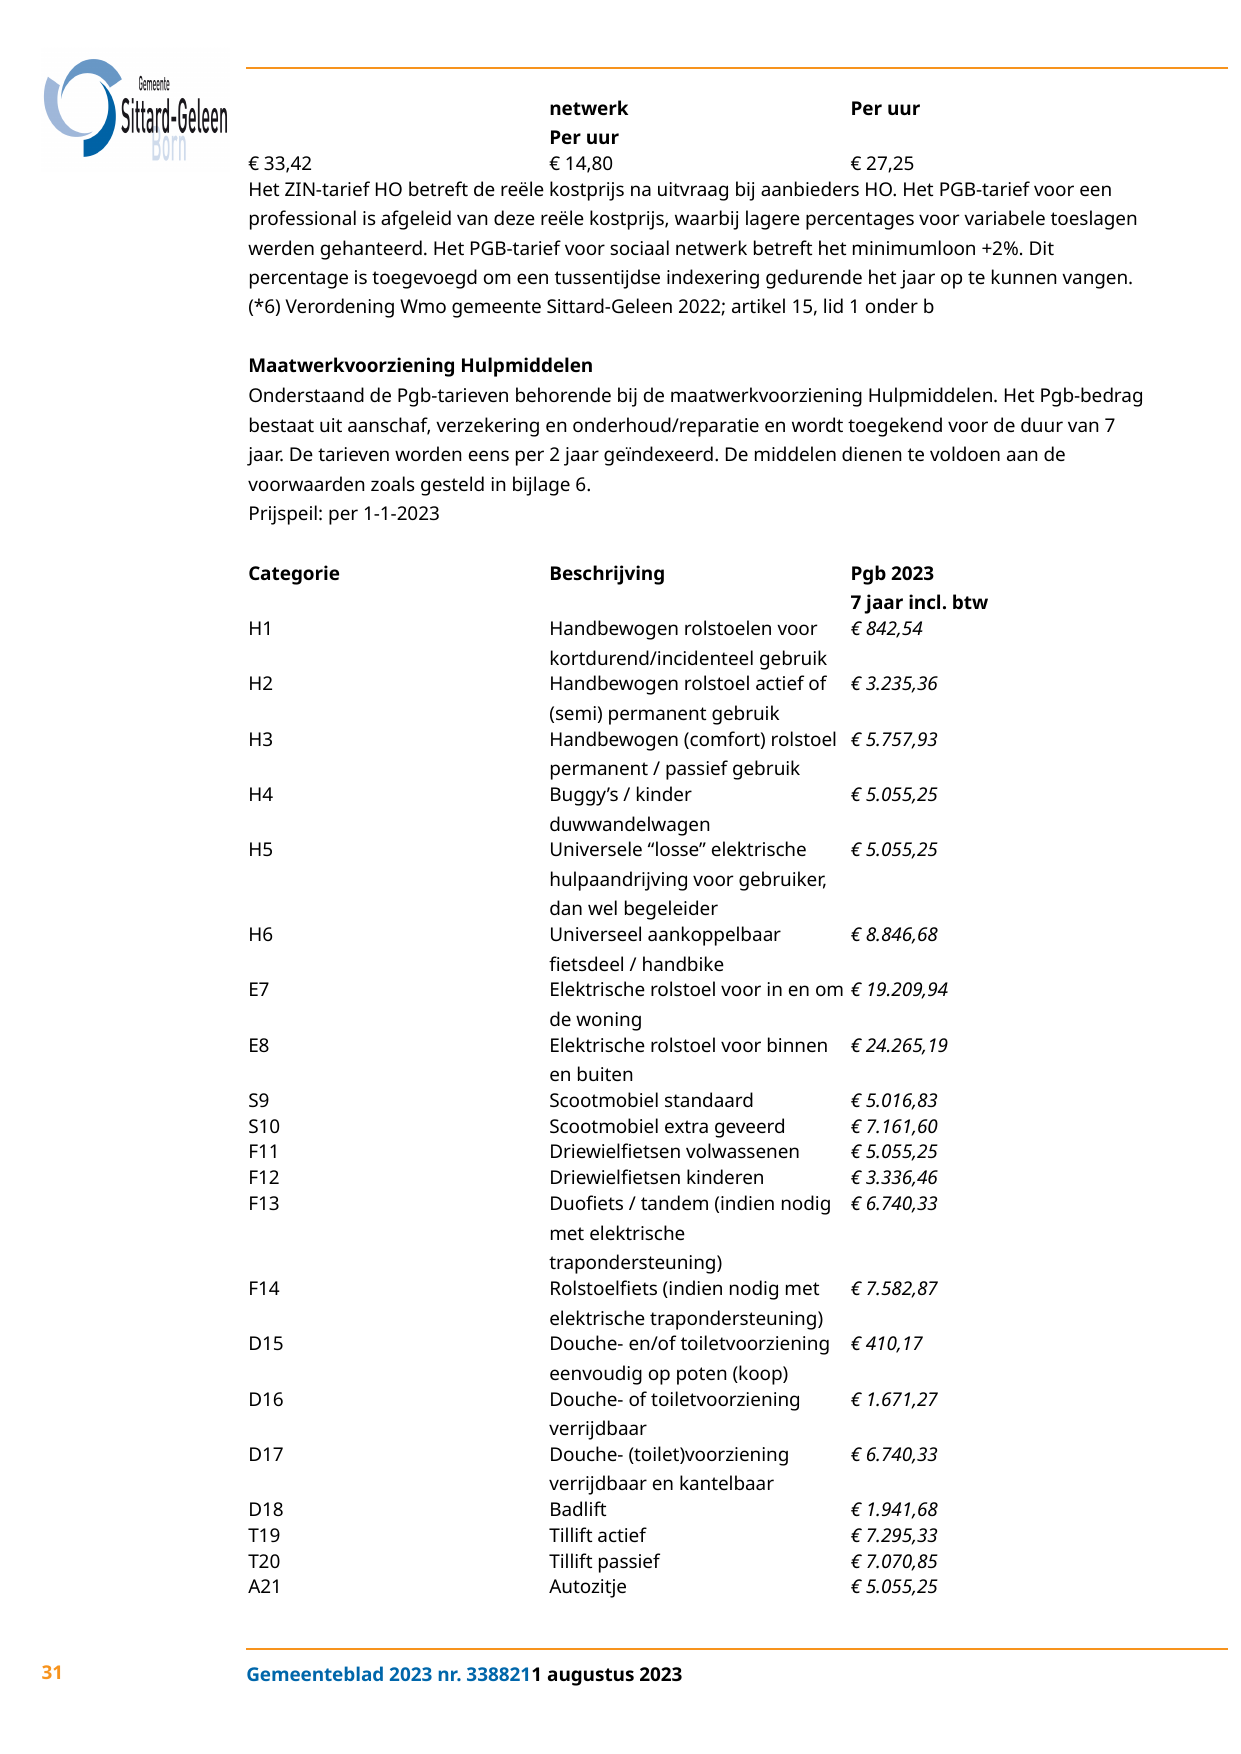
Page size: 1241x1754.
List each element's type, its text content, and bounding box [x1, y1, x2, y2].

table_cell A21 [248, 1574, 549, 1599]
table_cell E8 [248, 1032, 549, 1087]
table_cell € 1.941,68 [850, 1496, 1152, 1522]
table_cell € 5.757,93 [850, 726, 1152, 781]
table_cell netwerk Per uur [549, 95, 850, 150]
table_cell Tillift actief [549, 1522, 850, 1548]
table_cell Elektrische rolstoel voor binnen en buiten [549, 1032, 850, 1087]
table_cell Scootmobiel extra geveerd [549, 1113, 850, 1139]
table_cell H5 [248, 836, 549, 921]
table_cell Badlift [549, 1496, 850, 1522]
table_cell € 8.846,68 [850, 921, 1152, 977]
table_cell € 24.265,19 [850, 1032, 1152, 1087]
table_cell Douche- of toiletvoorziening verrijdbaar [549, 1386, 850, 1441]
table_cell Handbewogen (comfort) rolstoel permanent / passief gebruik [549, 726, 850, 781]
table_cell S10 [248, 1113, 549, 1139]
table_header Beschrijving [549, 560, 850, 615]
table_cell € 3.235,36 [850, 671, 1152, 726]
table_cell € 5.055,25 [850, 781, 1152, 836]
table_cell € 5.055,25 [850, 836, 1152, 921]
table_cell [248, 95, 549, 150]
text Prijspeil: per 1-1-2023 [248, 501, 1152, 526]
table_cell € 7.582,87 [850, 1275, 1152, 1330]
table_cell Driewielfietsen kinderen [549, 1165, 850, 1190]
table_cell € 5.055,25 [850, 1574, 1152, 1599]
table_cell D18 [248, 1496, 549, 1522]
table_cell € 3.336,46 [850, 1165, 1152, 1190]
table_cell F14 [248, 1275, 549, 1330]
table_cell Elektrische rolstoel voor in en om de woning [549, 977, 850, 1032]
table_cell Het ZIN-tarief HO betreft de reële kostprijs na uitvraag bij aanbieders HO. Het PGB-tarief voor een professional is afgeleid van deze reële kostprijs, waarbij lagere percentages voor variabele toeslagen werden gehanteerd. Het PGB-tarief voor sociaal netwerk betreft het minimumloon +2%. Dit percentage is toegevoegd om een tussentijdse indexering gedurende het jaar op te kunnen vangen. [248, 176, 1152, 290]
text (*6) Verordening Wmo gemeente Sittard-Geleen 2022; artikel 15, lid 1 onder b [248, 293, 1152, 319]
table_cell € 14,80 [549, 150, 850, 176]
table_cell Scootmobiel standaard [549, 1087, 850, 1113]
table_cell F12 [248, 1165, 549, 1190]
table_cell Handbewogen rolstoel actief of (semi) permanent gebruik [549, 671, 850, 726]
table_cell Tillift passief [549, 1548, 850, 1573]
table_cell H2 [248, 671, 549, 726]
table_cell Universele “losse” elektrische hulpaandrijving voor gebruiker, dan wel begeleider [549, 836, 850, 921]
table_cell S9 [248, 1087, 549, 1113]
table_cell H6 [248, 921, 549, 977]
table_cell € 7.070,85 [850, 1548, 1152, 1573]
table_cell Rolstoelfiets (indien nodig met elektrische trapondersteuning) [549, 1275, 850, 1330]
table_cell € 33,42 [248, 150, 549, 176]
table_cell Buggy’s / kinder duwwandelwagen [549, 781, 850, 836]
table_cell € 5.055,25 [850, 1139, 1152, 1164]
table_cell € 7.295,33 [850, 1522, 1152, 1548]
table_cell Duofiets / tandem (indien nodig met elektrische trapondersteuning) [549, 1190, 850, 1275]
table_cell H1 [248, 615, 549, 671]
table_cell € 27,25 [850, 150, 1152, 176]
table_cell € 410,17 [850, 1330, 1152, 1386]
text Maatwerkvoorziening Hulpmiddelen [248, 353, 1152, 378]
table_header Categorie [248, 560, 549, 615]
table_cell D16 [248, 1386, 549, 1441]
table_cell € 6.740,33 [850, 1441, 1152, 1496]
table_cell Autozitje [549, 1574, 850, 1599]
text Onderstaand de Pgb-tarieven behorende bij de maatwerkvoorziening Hulpmiddelen. Het Pgb-bedrag bestaat uit aanschaf, verzekering en onderhoud/reparatie en wordt toegekend voor de duur van 7 jaar. De tarieven worden eens per 2 jaar geïndexeerd. De middelen dienen te voldoen aan de voorwaarden zoals gesteld in bijlage 6. [248, 382, 1152, 497]
table_cell H4 [248, 781, 549, 836]
table_cell € 7.161,60 [850, 1113, 1152, 1139]
table_cell € 6.740,33 [850, 1190, 1152, 1275]
table_cell F11 [248, 1139, 549, 1164]
table_cell H3 [248, 726, 549, 781]
table_cell € 19.209,94 [850, 977, 1152, 1032]
table_cell € 5.016,83 [850, 1087, 1152, 1113]
table_header Pgb 2023 7 jaar incl. btw [850, 560, 1152, 615]
table_cell Per uur [850, 95, 1152, 150]
picture [41, 47, 231, 172]
table_cell D17 [248, 1441, 549, 1496]
table_cell € 842,54 [850, 615, 1152, 671]
table_cell T20 [248, 1548, 549, 1573]
table_cell Douche- en/of toiletvoorziening eenvoudig op poten (koop) [549, 1330, 850, 1386]
table_cell Driewielfietsen volwassenen [549, 1139, 850, 1164]
table_cell Universeel aankoppelbaar fietsdeel / handbike [549, 921, 850, 977]
table_cell Douche- (toilet)voorziening verrijdbaar en kantelbaar [549, 1441, 850, 1496]
table_cell Handbewogen rolstoelen voor kortdurend/incidenteel gebruik [549, 615, 850, 671]
table_cell E7 [248, 977, 549, 1032]
table_cell F13 [248, 1190, 549, 1275]
table_cell € 1.671,27 [850, 1386, 1152, 1441]
table_cell T19 [248, 1522, 549, 1548]
table_cell D15 [248, 1330, 549, 1386]
